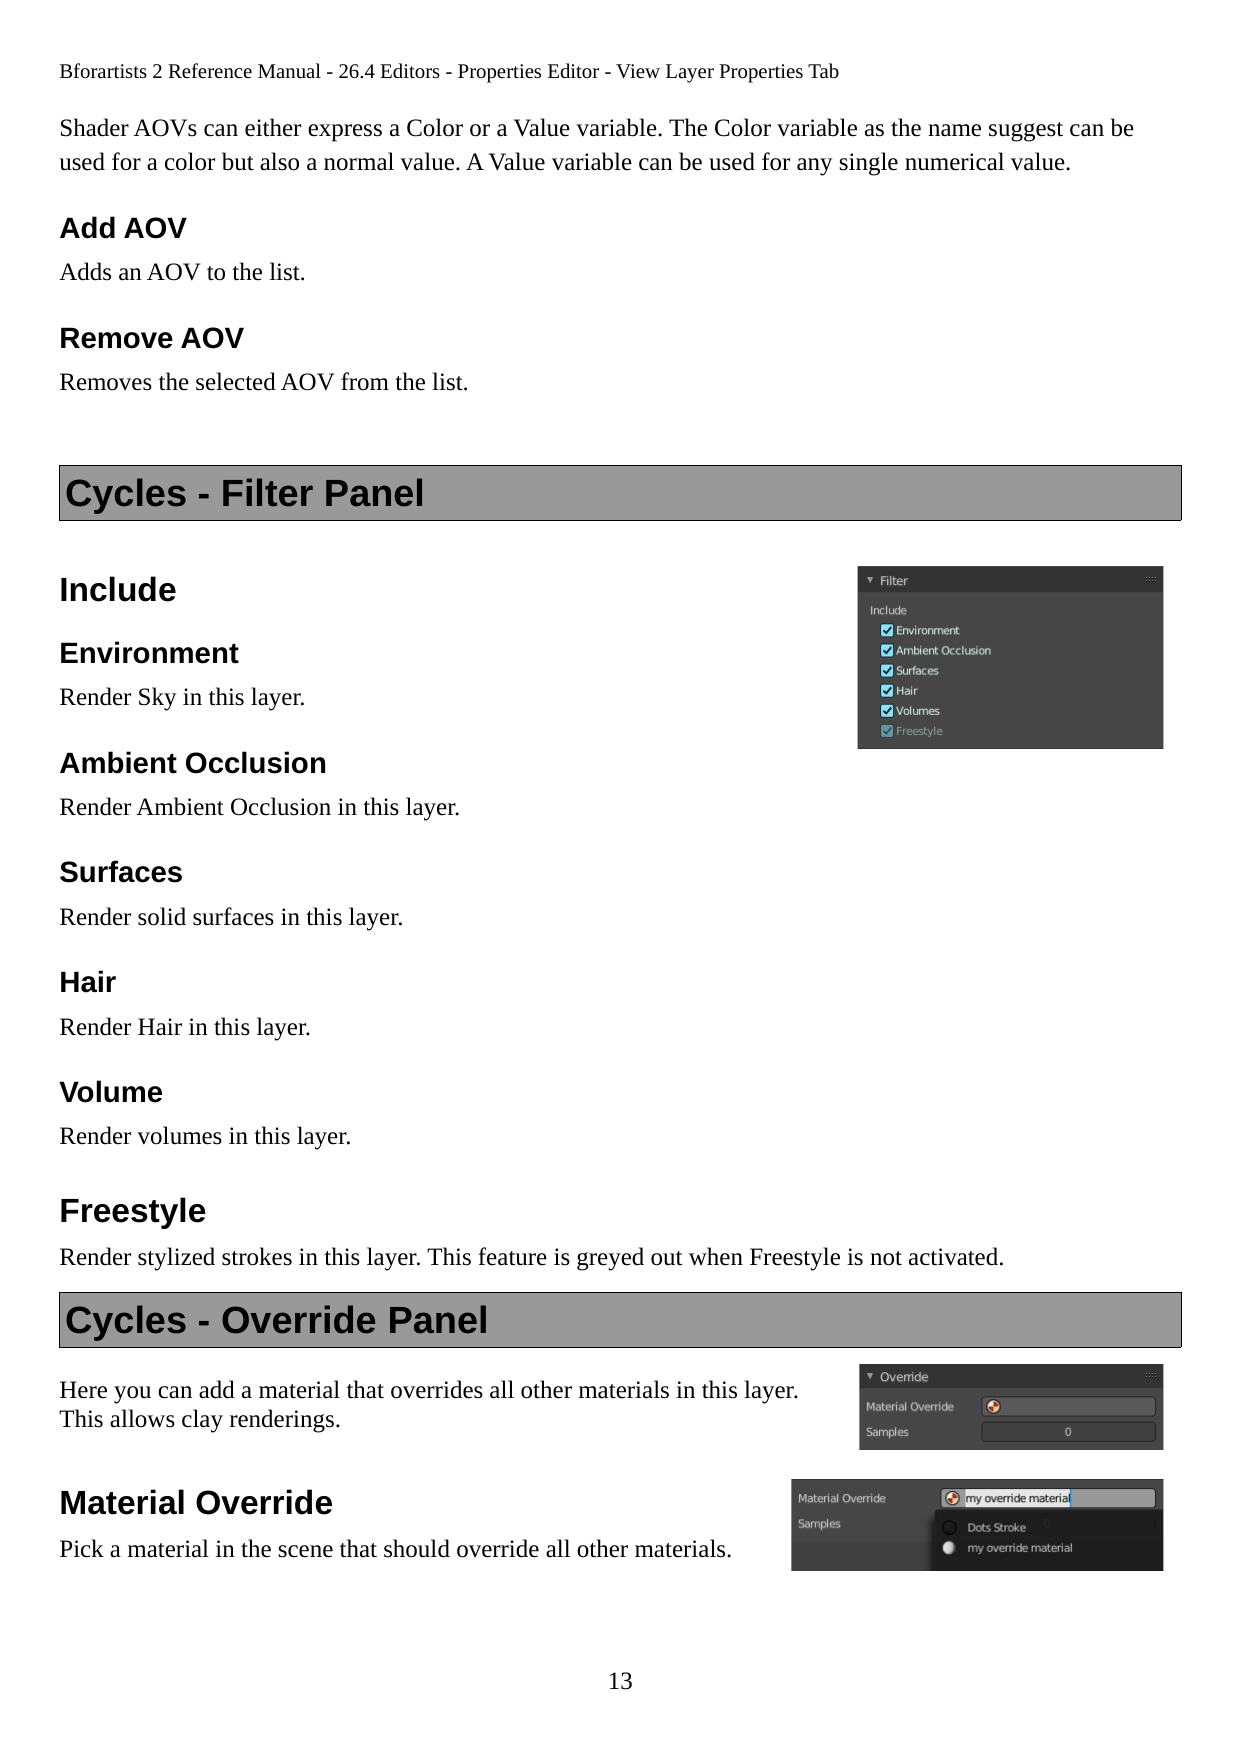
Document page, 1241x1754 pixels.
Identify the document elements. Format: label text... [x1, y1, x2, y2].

text Render Ambient Occlusion in this layer. [59, 792, 1181, 821]
subtitle Include [59, 570, 857, 608]
subtitle Environment [59, 636, 857, 669]
subtitle [1164, 570, 1181, 608]
text Render volumes in this layer. [59, 1121, 1181, 1150]
subtitle Hair [59, 965, 1181, 999]
text Here you can add a material that overrides all other materials in this layer. This allows clay renderings. [59, 1376, 859, 1433]
subtitle Ambient Occlusion [59, 746, 1181, 779]
subtitle [1164, 1483, 1181, 1521]
subtitle Remove AOV [59, 321, 1181, 354]
picture [791, 1479, 1164, 1571]
text Pick a material in the scene that should override all other materials. [59, 1534, 791, 1563]
text Shader AOVs can either express a Color or a Value variable. The Color variable as the name suggest can be used for a color but also a normal value. A Value variable can be used for any single numerical value. [59, 113, 1181, 176]
text Render solid surfaces in this layer. [59, 902, 1181, 930]
text Render Hair in this layer. [59, 1012, 1181, 1040]
table_header Cycles - Override Panel [60, 1293, 1181, 1347]
text Removes the selected AOV from the list. [59, 367, 1181, 396]
subtitle Material Override [59, 1483, 791, 1521]
subtitle Volume [59, 1075, 1181, 1109]
text Render stylized strokes in this layer. This feature is greyed out when Freestyle is not activated. [59, 1242, 1181, 1271]
subtitle [1164, 636, 1181, 669]
picture [857, 566, 1164, 749]
subtitle Add AOV [59, 211, 1181, 244]
table_header Cycles - Filter Panel [60, 466, 1181, 520]
picture [859, 1364, 1164, 1450]
subtitle Surfaces [59, 855, 1181, 889]
text Adds an AOV to the list. [59, 257, 1181, 286]
subtitle Freestyle [59, 1191, 1181, 1230]
text Render Sky in this layer. [59, 682, 857, 711]
